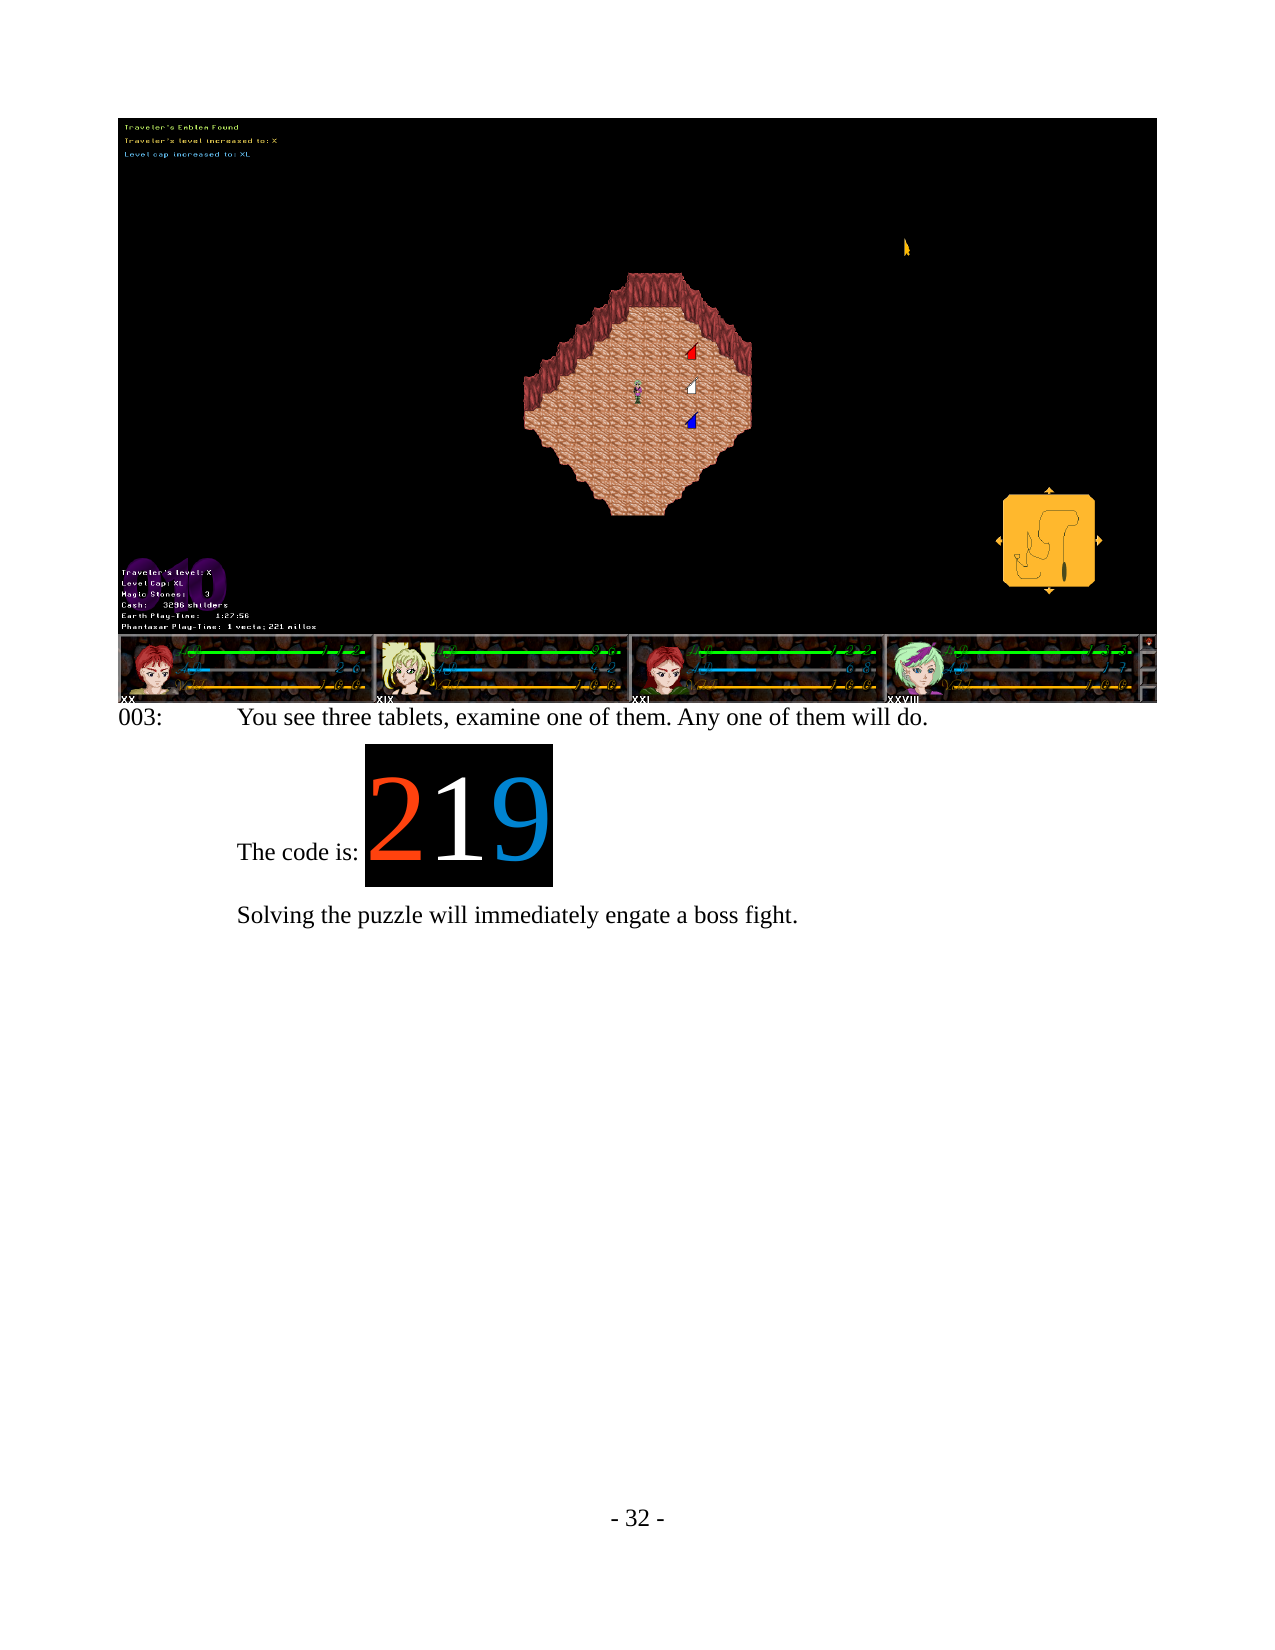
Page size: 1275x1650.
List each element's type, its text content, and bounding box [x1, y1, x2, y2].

picture [118, 118, 1157, 703]
text Solving the puzzle will immediately engate a boss fight. [118, 900, 1157, 929]
text 003: You see three tablets, examine one of them. Any one of them will do. [118, 703, 1157, 731]
text The code is: 219 [118, 744, 1157, 887]
